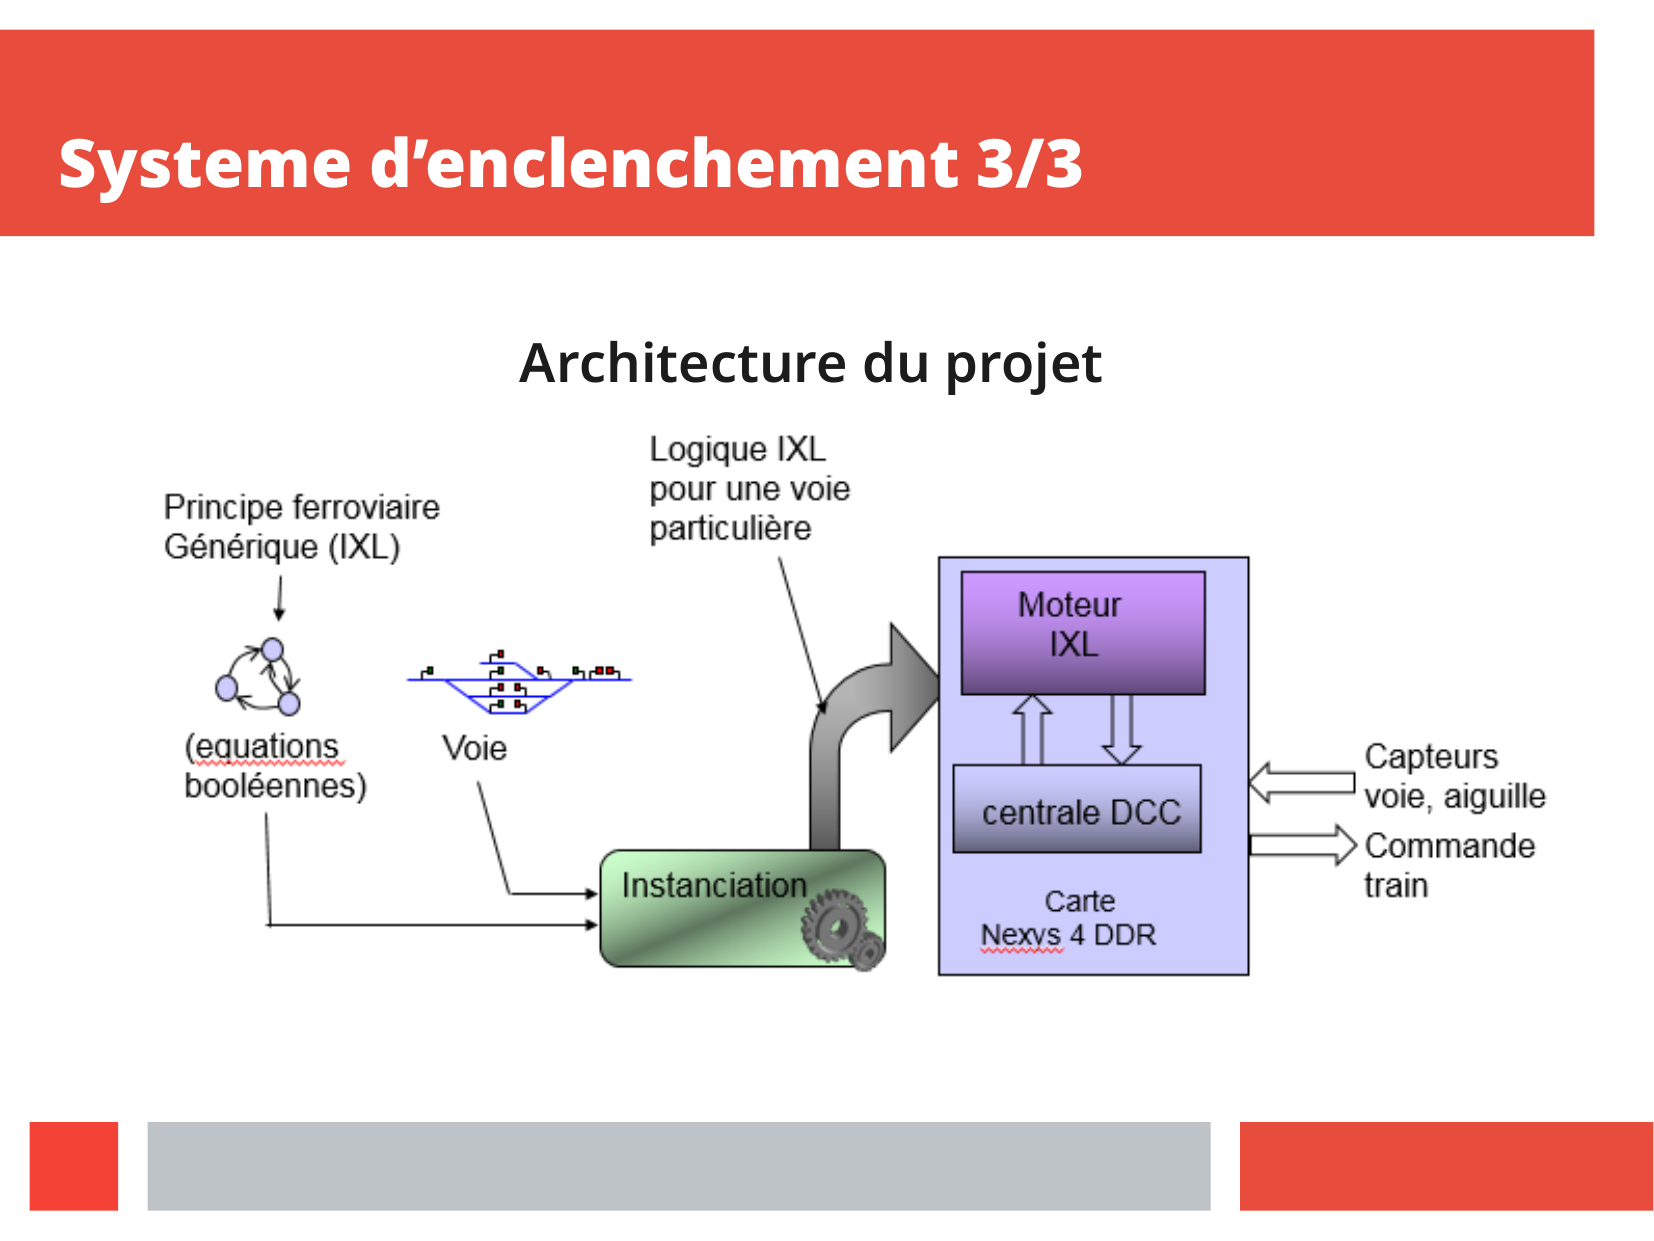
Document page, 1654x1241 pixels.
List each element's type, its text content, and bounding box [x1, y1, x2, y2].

title Systeme d’enclenchement 3/3 [59, 59, 1595, 207]
picture [141, 401, 1570, 1016]
list Architecture du projet [59, 324, 1565, 1152]
